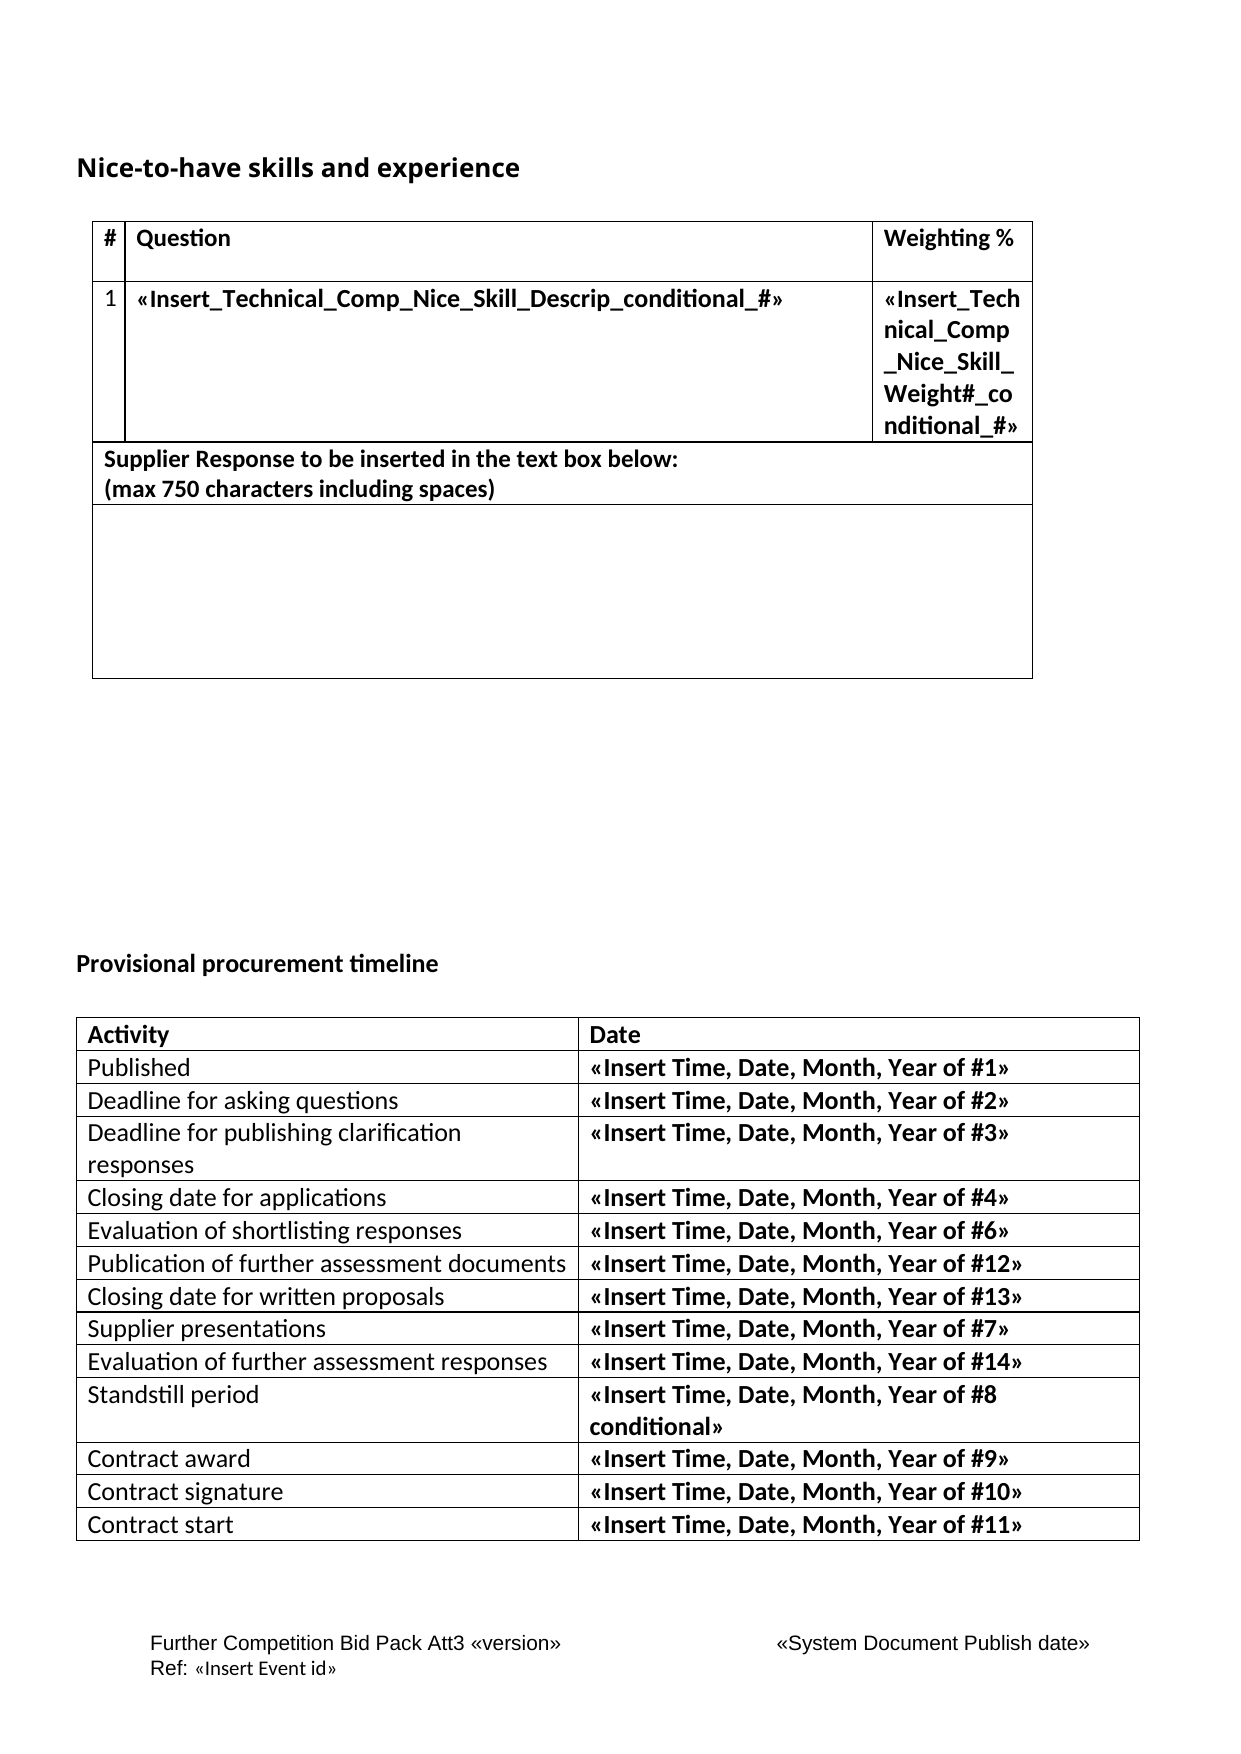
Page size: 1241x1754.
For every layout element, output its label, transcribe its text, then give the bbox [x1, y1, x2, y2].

table_cell «Insert Time, Date, Month, Year of #10» [579, 1475, 1139, 1507]
table_header Question [126, 222, 872, 281]
table_cell Standstill period [77, 1378, 578, 1442]
table_cell Closing date for applications [77, 1181, 578, 1213]
text Nice-to-have skills and experience [76, 150, 1090, 221]
table_cell «Insert_Technical_Comp_Nice_Skill_Weight#_conditional_#» [873, 282, 1032, 441]
table_cell «Insert Time, Date, Month, Year of #7» [579, 1313, 1139, 1344]
table_cell «Insert Time, Date, Month, Year of #9» [579, 1443, 1139, 1474]
table_header # [93, 222, 124, 281]
table_cell «Insert Time, Date, Month, Year of #13» [579, 1280, 1139, 1311]
table_cell Publication of further assessment documents [77, 1247, 578, 1278]
table_cell Deadline for publishing clarification responses [77, 1117, 578, 1180]
table_cell «Insert Time, Date, Month, Year of #1» [579, 1051, 1139, 1083]
table_cell [93, 505, 1032, 678]
table_cell Contract award [77, 1443, 578, 1474]
table_cell «Insert Time, Date, Month, Year of #2» [579, 1084, 1139, 1116]
table_cell «Insert Time, Date, Month, Year of #8 conditional» [579, 1378, 1139, 1442]
table_cell «Insert Time, Date, Month, Year of #14» [579, 1345, 1139, 1377]
table_header Date [579, 1018, 1139, 1050]
table_cell Closing date for written proposals [77, 1280, 578, 1311]
table_cell Supplier presentations [77, 1313, 578, 1344]
table_header Weighting % [873, 222, 1032, 281]
table_cell Contract start [77, 1508, 578, 1540]
table_cell Deadline for asking questions [77, 1084, 578, 1116]
text Provisional procurement timeline [76, 947, 1090, 979]
table_cell Published [77, 1051, 578, 1083]
table_cell «Insert Time, Date, Month, Year of #6» [579, 1214, 1139, 1246]
table_cell «Insert_Technical_Comp_Nice_Skill_Descrip_conditional_#» [126, 282, 872, 441]
table_cell «Insert Time, Date, Month, Year of #12» [579, 1247, 1139, 1278]
table_header Activity [77, 1018, 578, 1050]
table_cell 1 [93, 282, 124, 441]
table_cell «Insert Time, Date, Month, Year of #4» [579, 1181, 1139, 1213]
table_cell Evaluation of shortlisting responses [77, 1214, 578, 1246]
table_cell «Insert Time, Date, Month, Year of #11» [579, 1508, 1139, 1540]
table_cell «Insert Time, Date, Month, Year of #3» [579, 1117, 1139, 1180]
table_cell Contract signature [77, 1475, 578, 1507]
table_cell Evaluation of further assessment responses [77, 1345, 578, 1377]
table_header Supplier Response to be inserted in the text box below: (max 750 characters including spaces) [93, 443, 1032, 504]
